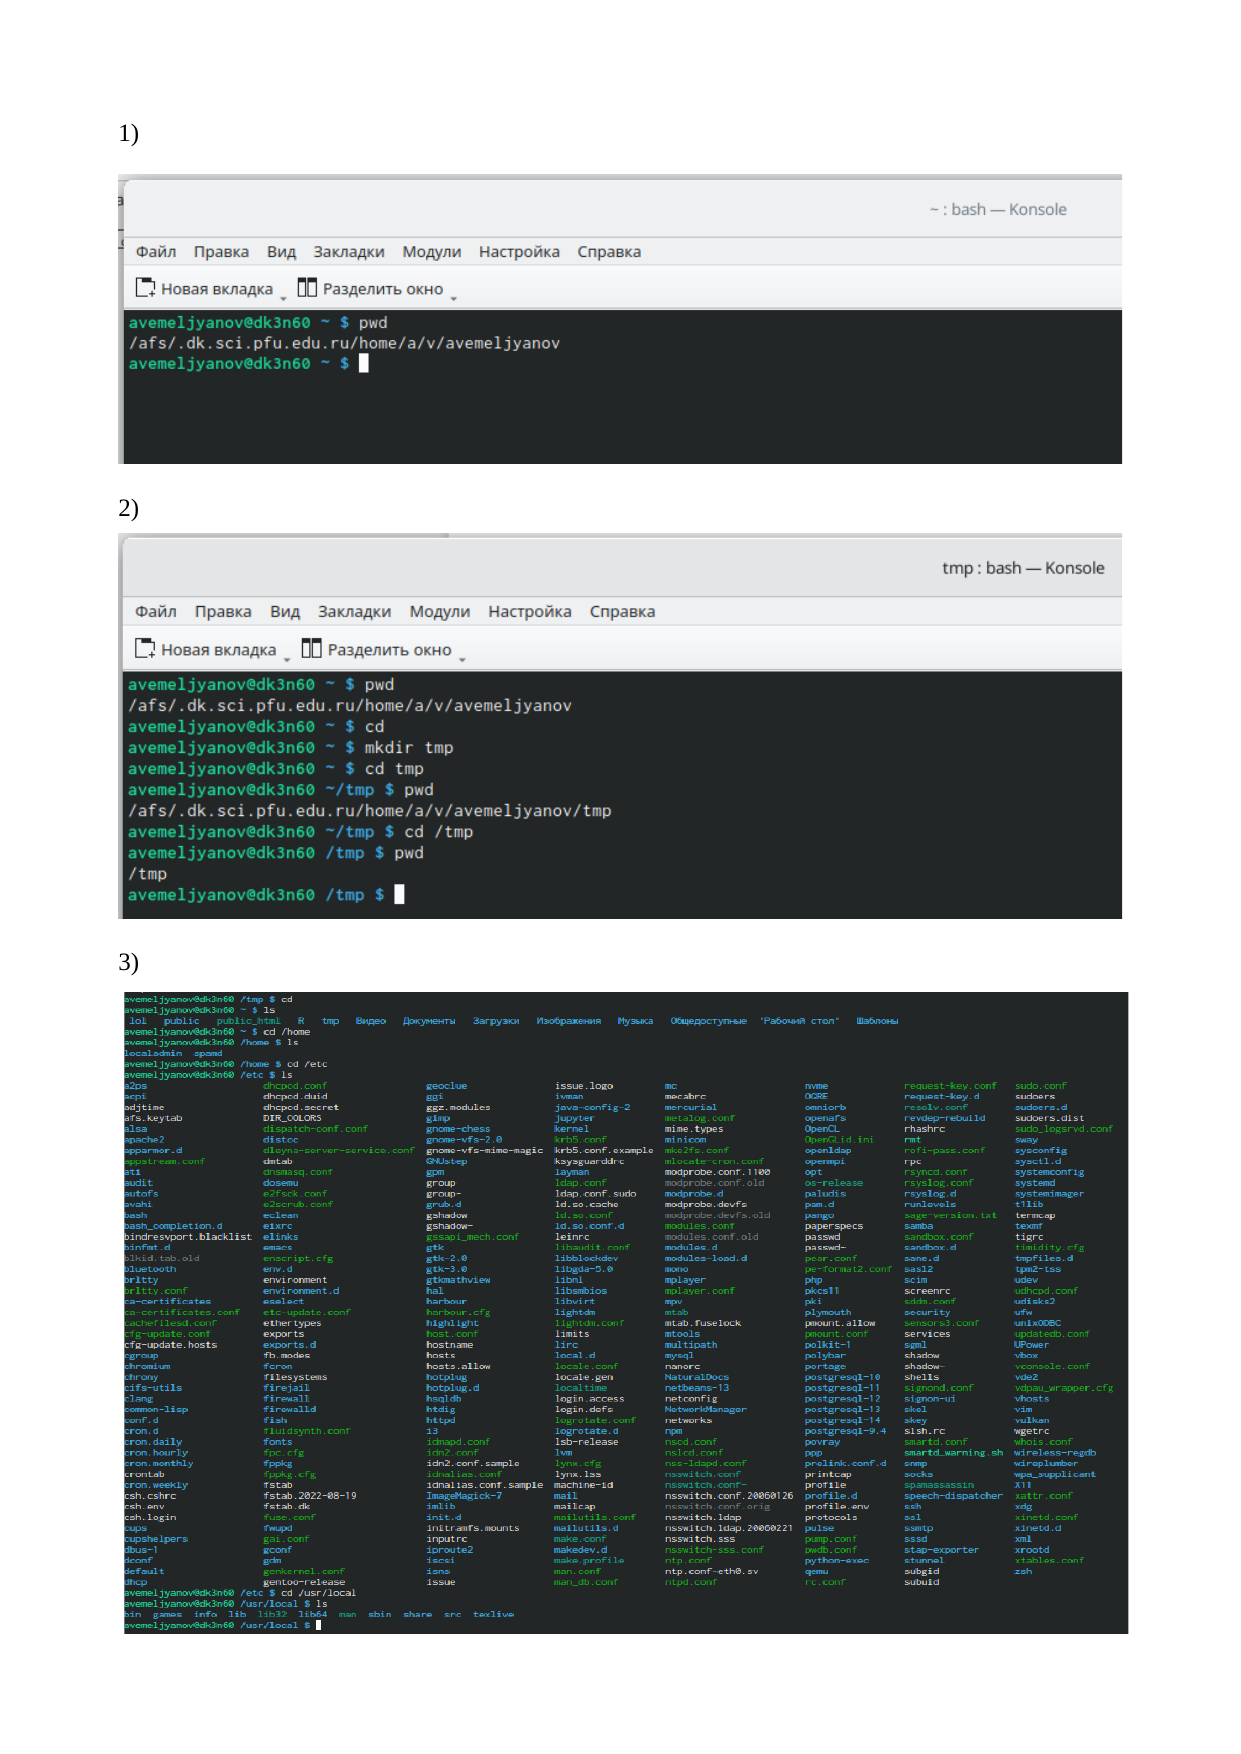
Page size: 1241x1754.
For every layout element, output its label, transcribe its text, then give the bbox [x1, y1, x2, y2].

text 2) [118, 493, 1122, 521]
picture [124, 992, 1129, 1634]
picture [118, 533, 1123, 919]
text 3) [118, 947, 1122, 976]
picture [118, 174, 1123, 464]
text 1) [118, 118, 1122, 147]
